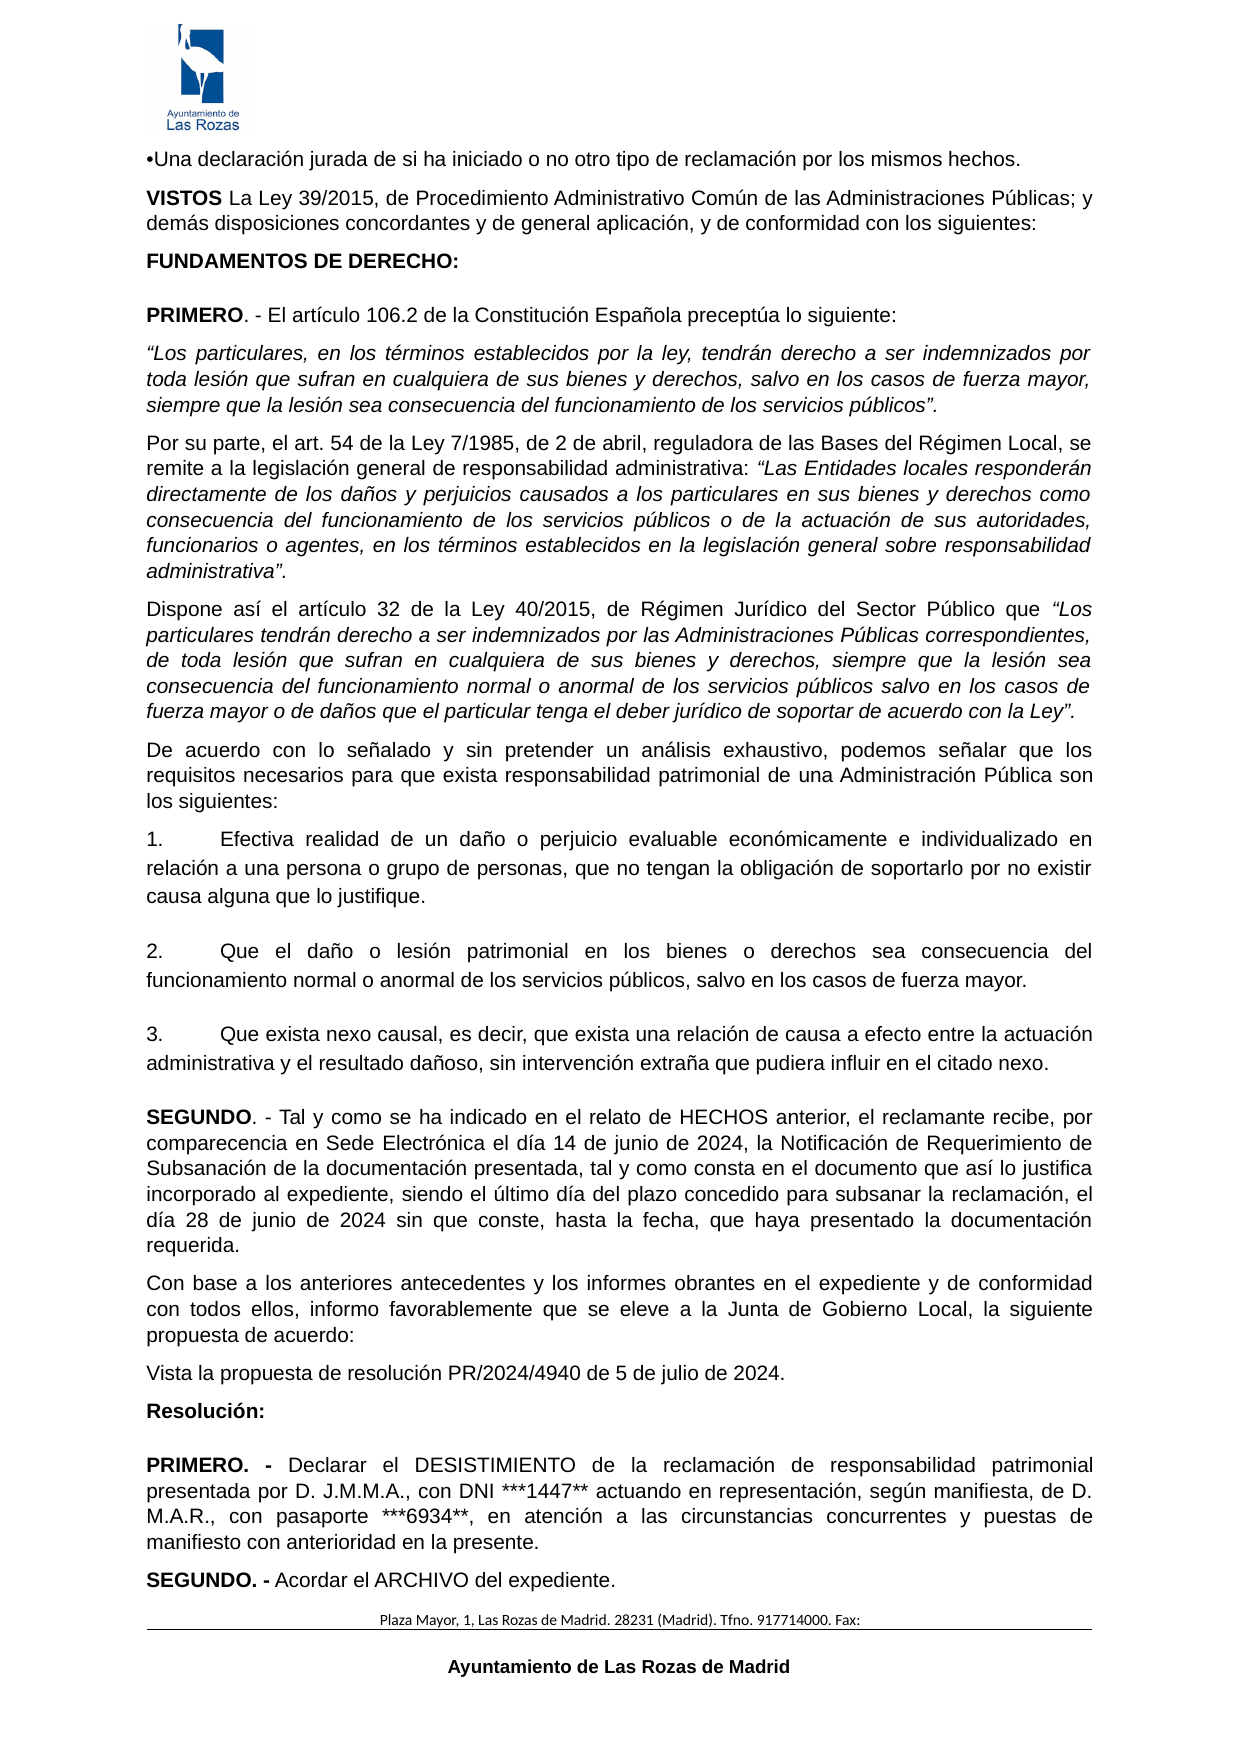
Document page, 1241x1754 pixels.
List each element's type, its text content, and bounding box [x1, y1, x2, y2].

text Resolución: [146, 1399, 1087, 1423]
text De acuerdo con lo señalado y sin pretender un análisis exhaustivo, podemos señalar que los requisitos necesarios para que exista responsabilidad patrimonial de una Administración Pública son los siguientes: [146, 737, 1094, 813]
text Por su parte, el art. 54 de la Ley 7/1985, de 2 de abril, reguladora de las Bases del Régimen Local, se remite a la legislación general de responsabilidad administrativa: “Las Entidades locales responderán directamente de los daños y perjuicios causados a los particulares en sus bienes y derechos como consecuencia del funcionamiento de los servicios públicos o de la actuación de sus autoridades, funcionarios o agentes, en los términos establecidos en la legislación general sobre responsabilidad administrativa”. [146, 431, 1094, 583]
text Con base a los anteriores antecedentes y los informes obrantes en el expediente y de conformidad con todos ellos, informo favorablemente que se eleve a la Junta de Gobierno Local, la siguiente propuesta de acuerdo: [146, 1271, 1094, 1346]
text SEGUNDO. - Acordar el ARCHIVO del expediente. [146, 1568, 1094, 1592]
text PRIMERO. - El artículo 106.2 de la Constitución Española preceptúa lo siguiente: [146, 303, 1094, 327]
text FUNDAMENTOS DE DERECHO: [146, 249, 1087, 273]
text PRIMERO. - Declarar el DESISTIMIENTO de la reclamación de responsabilidad patrimonial presentada por D. J.M.M.A., con DNI ***1447** actuando en representación, según manifiesta, de D. M.A.R., con pasaporte ***6934**, en atención a las circunstancias concurrentes y puestas de manifiesto con anterioridad en la presente. [146, 1453, 1094, 1554]
text SEGUNDO. - Tal y como se ha indicado en el relato de HECHOS anterior, el reclamante recibe, por comparecencia en Sede Electrónica el día 14 de junio de 2024, la Notificación de Requerimiento de Subsanación de la documentación presentada, tal y como consta en el documento que así lo justifica incorporado al expediente, siendo el último día del plazo concedido para subsanar la reclamación, el día 28 de junio de 2024 sin que conste, hasta la fecha, que haya presentado la documentación requerida. [146, 1105, 1094, 1257]
list Que exista nexo causal, es decir, que exista una relación de causa a efecto entre la actuación administrativa y el resultado dañoso, sin intervención extraña que pudiera influir en el citado nexo. [146, 1022, 1094, 1074]
list Efectiva realidad de un daño o perjuicio evaluable económicamente e individualizado en relación a una persona o grupo de personas, que no tengan la obligación de soportarlo por no existir causa alguna que lo justifique. [146, 827, 1094, 908]
text Vista la propuesta de resolución PR/2024/4940 de 5 de julio de 2024. [146, 1361, 1094, 1384]
text •Una declaración jurada de si ha iniciado o no otro tipo de reclamación por los mismos hechos. [146, 147, 1094, 171]
list Que el daño o lesión patrimonial en los bienes o derechos sea consecuencia del funcionamiento normal o anormal de los servicios públicos, salvo en los casos de fuerza mayor. [146, 939, 1094, 991]
text Dispone así el artículo 32 de la Ley 40/2015, de Régimen Jurídico del Sector Público que “Los particulares tendrán derecho a ser indemnizados por las Administraciones Públicas correspondientes, de toda lesión que sufran en cualquiera de sus bienes y derechos, siempre que la lesión sea consecuencia del funcionamiento normal o anormal de los servicios públicos salvo en los casos de fuerza mayor o de daños que el particular tenga el deber jurídico de soportar de acuerdo con la Ley”. [146, 597, 1094, 723]
text VISTOS La Ley 39/2015, de Procedimiento Administrativo Común de las Administraciones Públicas; y demás disposiciones concordantes y de general aplicación, y de conformidad con los siguientes: [146, 185, 1094, 235]
text “Los particulares, en los términos establecidos por la ley, tendrán derecho a ser indemnizados por toda lesión que sufran en cualquiera de sus bienes y derechos, salvo en los casos de fuerza mayor, siempre que la lesión sea consecuencia del funcionamiento de los servicios públicos”. [146, 341, 1094, 416]
